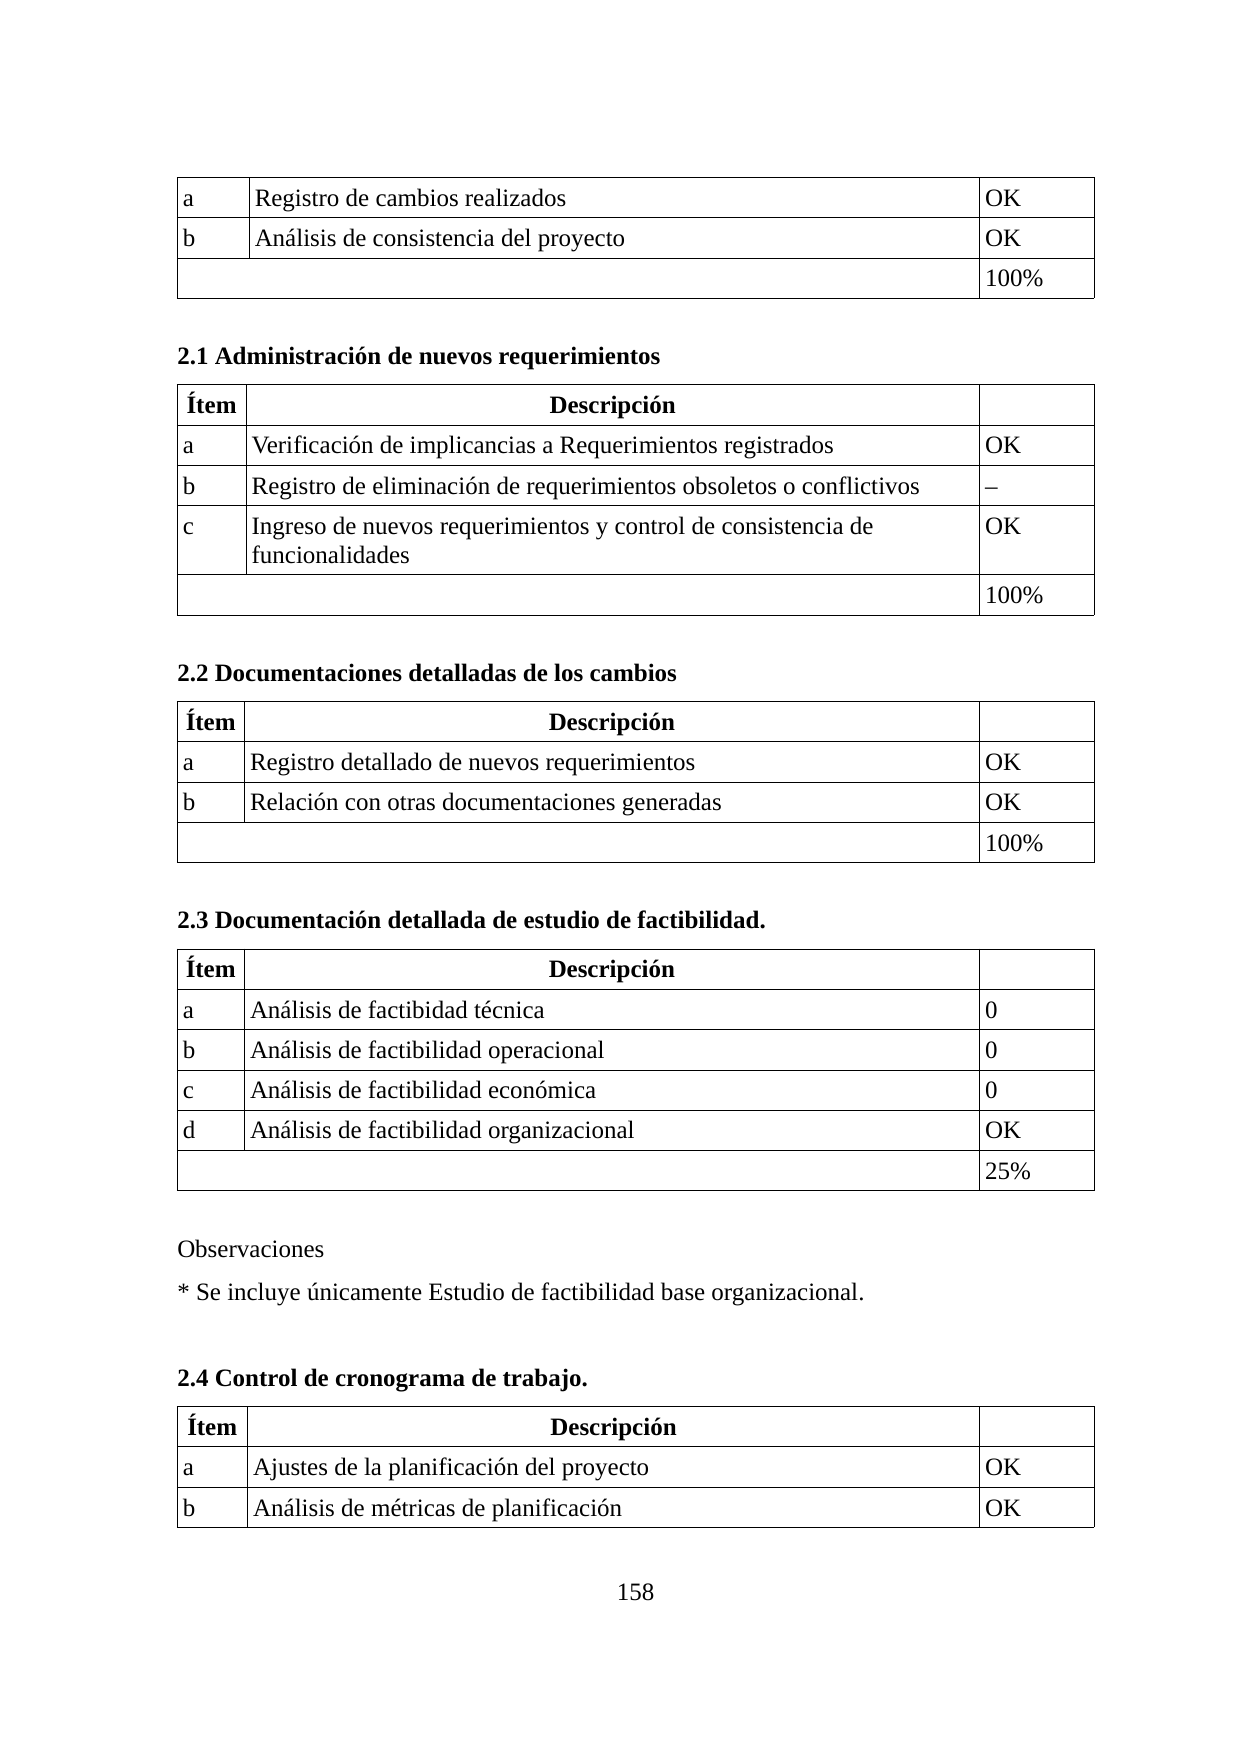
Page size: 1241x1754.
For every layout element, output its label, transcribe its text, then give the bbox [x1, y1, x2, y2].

table_cell c [178, 506, 246, 574]
table_cell Relación con otras documentaciones generadas [245, 783, 979, 822]
table_header Ítem [178, 385, 246, 424]
table_cell OK [980, 426, 1094, 465]
table_cell b [178, 1488, 247, 1527]
table_header Descripción [245, 702, 979, 741]
table_cell [178, 823, 979, 862]
table_cell – [980, 466, 1094, 505]
table_header Ítem [178, 702, 244, 741]
table_cell Registro de cambios realizados [250, 178, 979, 217]
table_cell Análisis de consistencia del proyecto [250, 218, 979, 258]
text 2.4 Control de cronograma de trabajo. [177, 1363, 1093, 1392]
table_cell Ajustes de la planificación del proyecto [248, 1447, 979, 1487]
table_header [980, 1407, 1094, 1446]
table_cell 100% [980, 575, 1094, 614]
table_cell OK [980, 506, 1094, 574]
table_cell OK [980, 742, 1094, 782]
table_cell c [178, 1071, 244, 1110]
text 2.3 Documentación detallada de estudio de factibilidad. [177, 905, 1093, 934]
table_cell OK [980, 783, 1094, 822]
table_cell b [178, 218, 249, 258]
table_cell 25% [980, 1151, 1094, 1190]
table_header Descripción [245, 950, 979, 989]
table_cell d [178, 1111, 244, 1150]
table_cell 0 [980, 1030, 1094, 1069]
table_header Ítem [178, 1407, 247, 1446]
table_cell Registro de eliminación de requerimientos obsoletos o conflictivos [247, 466, 979, 505]
table_cell 100% [980, 823, 1094, 862]
table_cell Análisis de factibilidad económica [245, 1071, 979, 1110]
table_cell Análisis de factibilidad organizacional [245, 1111, 979, 1150]
table_cell a [178, 742, 244, 782]
table_cell a [178, 990, 244, 1029]
text 2.1 Administración de nuevos requerimientos [177, 341, 1093, 370]
table_header [980, 950, 1094, 989]
table_cell OK [980, 1447, 1094, 1487]
table_cell 100% [980, 259, 1094, 298]
table_cell a [178, 1447, 247, 1487]
table_header Descripción [247, 385, 979, 424]
table_cell [178, 575, 979, 614]
text Observaciones [177, 1234, 1093, 1262]
table_cell 0 [980, 1071, 1094, 1110]
table_cell b [178, 466, 246, 505]
table_cell a [178, 426, 246, 465]
table_cell Análisis de factibidad técnica [245, 990, 979, 1029]
table_cell Ingreso de nuevos requerimientos y control de consistencia de funcionalidades [247, 506, 979, 574]
table_cell OK [980, 1111, 1094, 1150]
table_cell Análisis de métricas de planificación [248, 1488, 979, 1527]
table_cell [178, 1151, 979, 1190]
table_header Descripción [248, 1407, 979, 1446]
table_cell b [178, 783, 244, 822]
table_cell b [178, 1030, 244, 1069]
table_cell OK [980, 1488, 1094, 1527]
table_header [980, 702, 1094, 741]
table_cell 0 [980, 990, 1094, 1029]
table_cell a [178, 178, 249, 217]
table_cell OK [980, 218, 1094, 258]
table_cell OK [980, 178, 1094, 217]
table_cell Registro detallado de nuevos requerimientos [245, 742, 979, 782]
table_header Ítem [178, 950, 244, 989]
table_cell Verificación de implicancias a Requerimientos registrados [247, 426, 979, 465]
table_cell Análisis de factibilidad operacional [245, 1030, 979, 1069]
text 2.2 Documentaciones detalladas de los cambios [177, 658, 1093, 687]
table_cell [178, 259, 979, 298]
table_header [980, 385, 1094, 424]
text * Se incluye únicamente Estudio de factibilidad base organizacional. [177, 1277, 1093, 1306]
